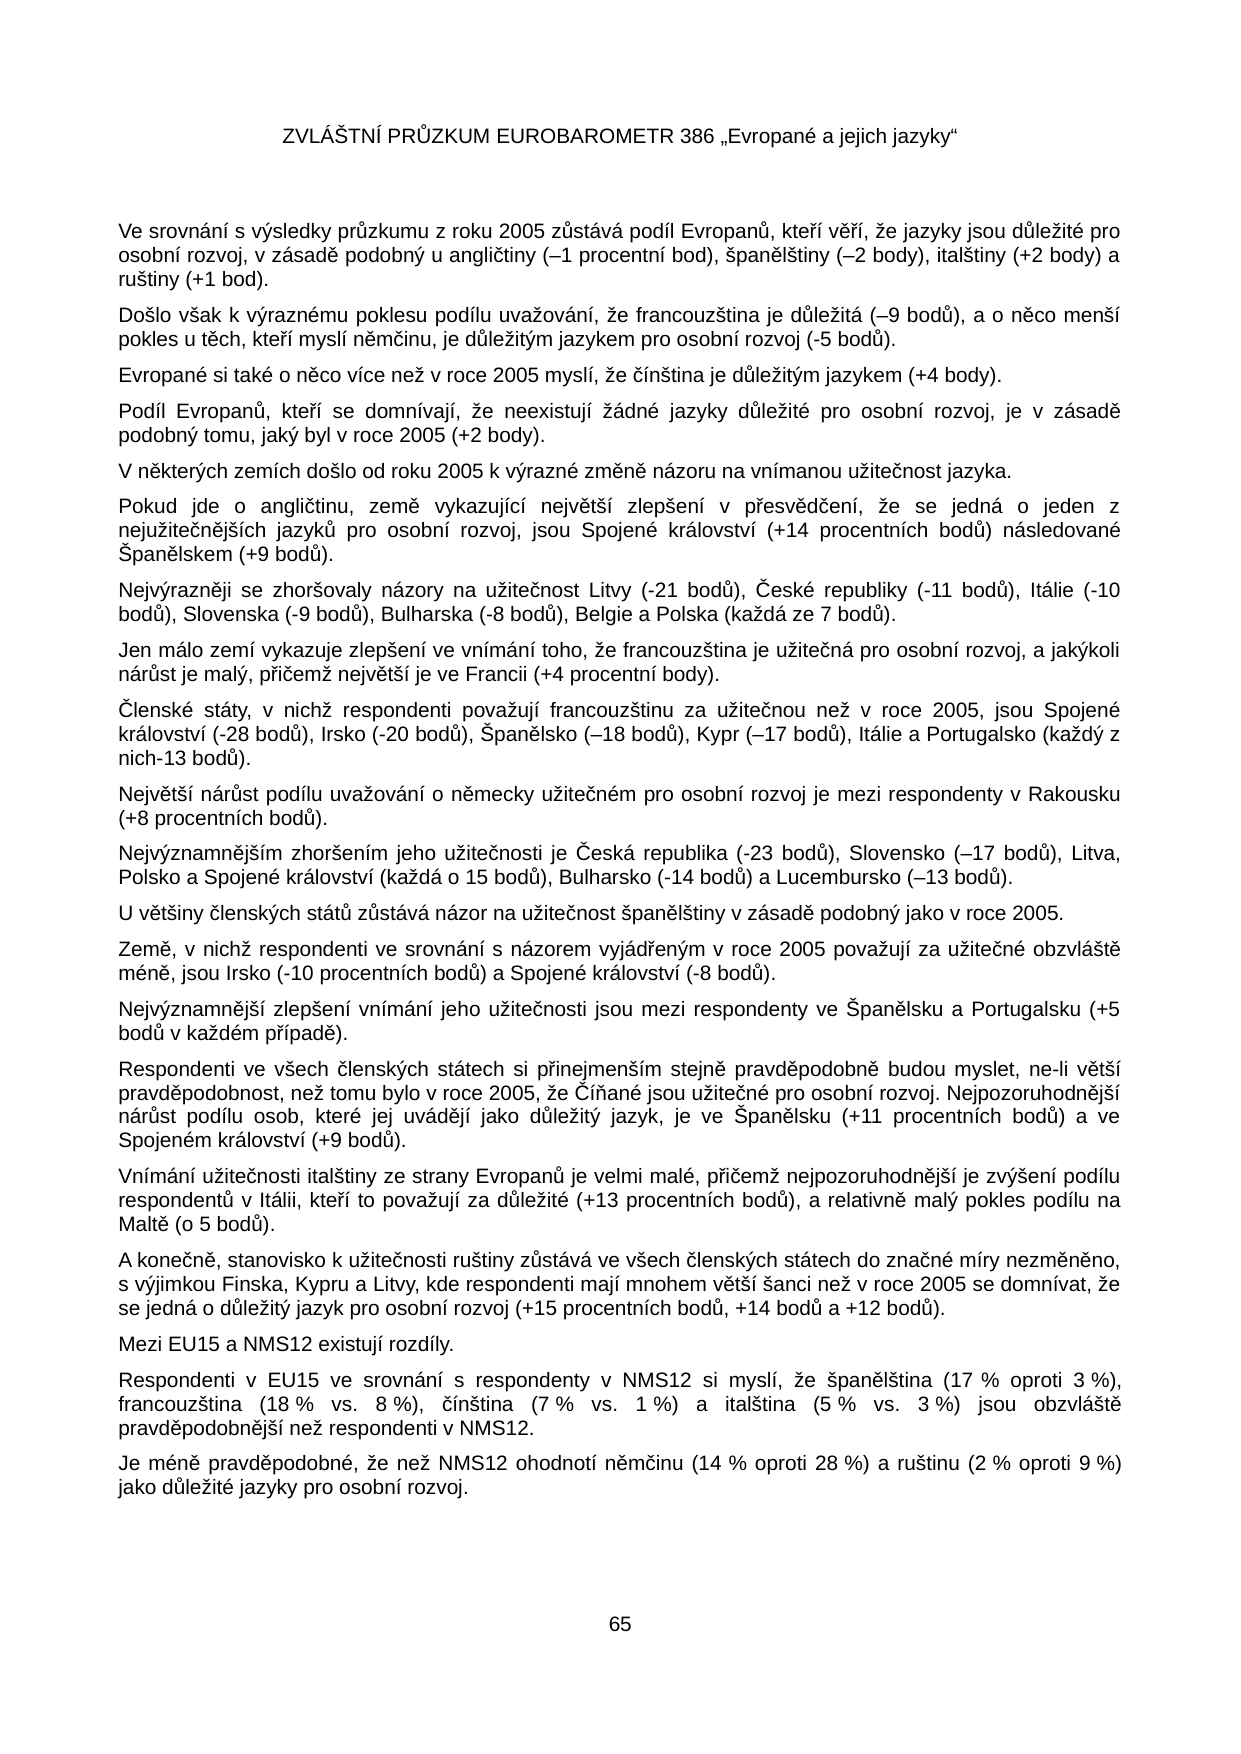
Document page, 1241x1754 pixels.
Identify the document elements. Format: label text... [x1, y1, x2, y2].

text Členské státy, v nichž respondenti považují francouzštinu za užitečnou než v roce 2005, jsou Spojené království (-28 bodů), Irsko (-20 bodů), Španělsko (–18 bodů), Kypr (–17 bodů), Itálie a Portugalsko (každý z nich-13 bodů). [118, 698, 1122, 769]
text Jen málo zemí vykazuje zlepšení ve vnímání toho, že francouzština je užitečná pro osobní rozvoj, a jakýkoli nárůst je malý, přičemž největší je ve Francii (+4 procentní body). [118, 638, 1122, 686]
text Respondenti ve všech členských státech si přinejmenším stejně pravděpodobně budou myslet, ne-li větší pravděpodobnost, než tomu bylo v roce 2005, že Číňané jsou užitečné pro osobní rozvoj. Nejpozoruhodnější nárůst podílu osob, které jej uvádějí jako důležitý jazyk, je ve Španělsku (+11 procentních bodů) a ve Spojeném království (+9 bodů). [118, 1056, 1122, 1152]
text Je méně pravděpodobné, že než NMS12 ohodnotí němčinu (14 % oproti 28 %) a ruštinu (2 % oproti 9 %) jako důležité jazyky pro osobní rozvoj. [118, 1451, 1122, 1499]
text Mezi EU15 a NMS12 existují rozdíly. [118, 1332, 1122, 1356]
text Nejvýznamnějším zhoršením jeho užitečnosti je Česká republika (-23 bodů), Slovensko (–17 bodů), Litva, Polsko a Spojené království (každá o 15 bodů), Bulharsko (-14 bodů) a Lucembursko (–13 bodů). [118, 841, 1122, 889]
text A konečně, stanovisko k užitečnosti ruštiny zůstává ve všech členských státech do značné míry nezměněno, s výjimkou Finska, Kypru a Litvy, kde respondenti mají mnohem větší šanci než v roce 2005 se domnívat, že se jedná o důležitý jazyk pro osobní rozvoj (+15 procentních bodů, +14 bodů a +12 bodů). [118, 1248, 1122, 1320]
text Podíl Evropanů, kteří se domnívají, že neexistují žádné jazyky důležité pro osobní rozvoj, je v zásadě podobný tomu, jaký byl v roce 2005 (+2 body). [118, 399, 1122, 447]
text Nejvýrazněji se zhoršovaly názory na užitečnost Litvy (-21 bodů), České republiky (-11 bodů), Itálie (-10 bodů), Slovenska (-9 bodů), Bulharska (-8 bodů), Belgie a Polska (každá ze 7 bodů). [118, 578, 1122, 626]
text V některých zemích došlo od roku 2005 k výrazné změně názoru na vnímanou užitečnost jazyka. [118, 458, 1122, 482]
text Nejvýznamnější zlepšení vnímání jeho užitečnosti jsou mezi respondenty ve Španělsku a Portugalsku (+5 bodů v každém případě). [118, 997, 1122, 1044]
text Ve srovnání s výsledky průzkumu z roku 2005 zůstává podíl Evropanů, kteří věří, že jazyky jsou důležité pro osobní rozvoj, v zásadě podobný u angličtiny (–1 procentní bod), španělštiny (–2 body), italštiny (+2 body) a ruštiny (+1 bod). [118, 219, 1122, 291]
text Země, v nichž respondenti ve srovnání s názorem vyjádřeným v roce 2005 považují za užitečné obzvláště méně, jsou Irsko (-10 procentních bodů) a Spojené království (-8 bodů). [118, 937, 1122, 985]
text Respondenti v EU15 ve srovnání s respondenty v NMS12 si myslí, že španělština (17 % oproti 3 %), francouzština (18 % vs. 8 %), čínština (7 % vs. 1 %) a italština (5 % vs. 3 %) jsou obzvláště pravděpodobnější než respondenti v NMS12. [118, 1367, 1122, 1439]
text Došlo však k výraznému poklesu podílu uvažování, že francouzština je důležitá (–9 bodů), a o něco menší pokles u těch, kteří myslí němčinu, je důležitým jazykem pro osobní rozvoj (-5 bodů). [118, 303, 1122, 351]
text Evropané si také o něco více než v roce 2005 myslí, že čínština je důležitým jazykem (+4 body). [118, 363, 1122, 387]
text U většiny členských států zůstává názor na užitečnost španělštiny v zásadě podobný jako v roce 2005. [118, 901, 1122, 925]
text Vnímání užitečnosti italštiny ze strany Evropanů je velmi malé, přičemž nejpozoruhodnější je zvýšení podílu respondentů v Itálii, kteří to považují za důležité (+13 procentních bodů), a relativně malý pokles podílu na Maltě (o 5 bodů). [118, 1164, 1122, 1236]
text Pokud jde o angličtinu, země vykazující největší zlepšení v přesvědčení, že se jedná o jeden z nejužitečnějších jazyků pro osobní rozvoj, jsou Spojené království (+14 procentních bodů) následované Španělskem (+9 bodů). [118, 494, 1122, 566]
text Největší nárůst podílu uvažování o německy užitečném pro osobní rozvoj je mezi respondenty v Rakousku (+8 procentních bodů). [118, 781, 1122, 829]
